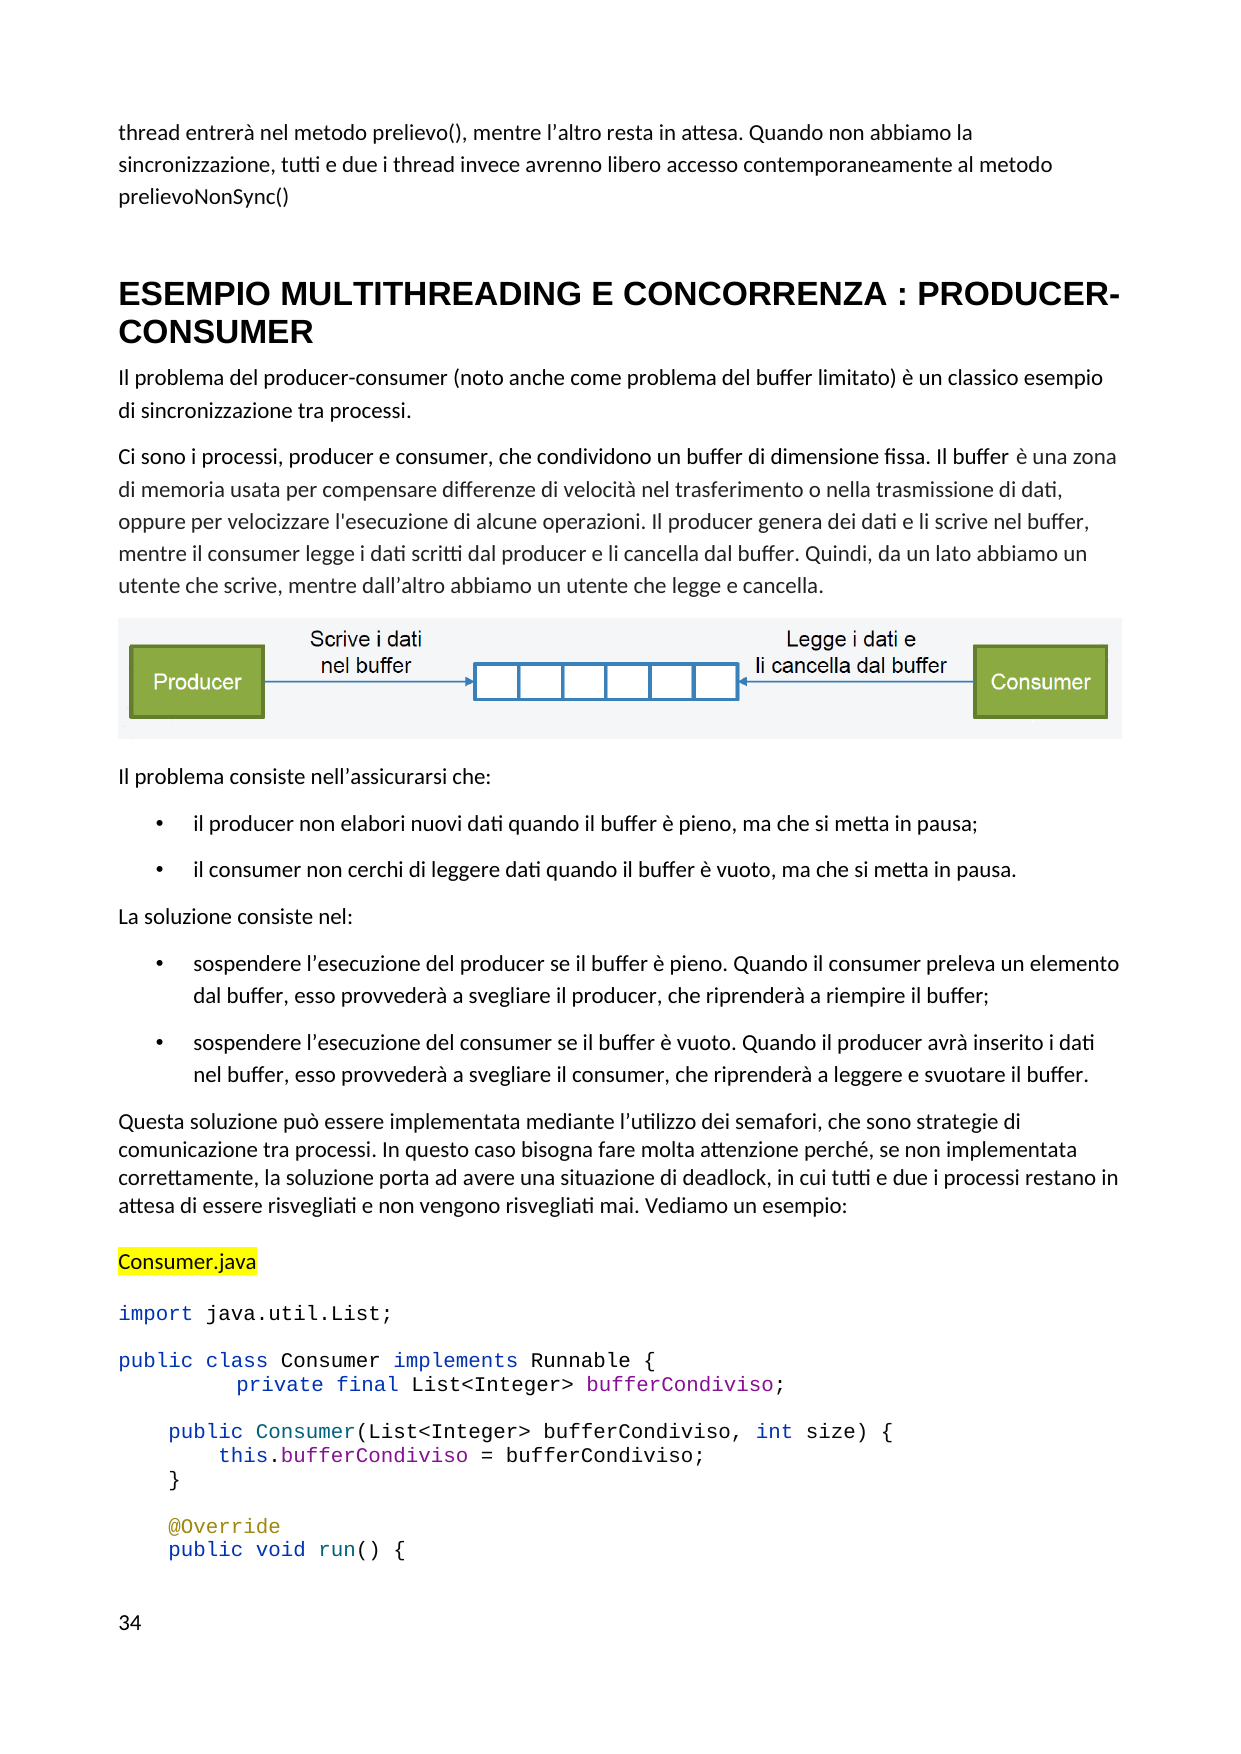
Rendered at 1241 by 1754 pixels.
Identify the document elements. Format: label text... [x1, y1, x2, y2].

list il producer non elabori nuovi dati quando il buffer è pieno, ma che si metta in pausa; [156, 809, 1122, 837]
text Il problema del producer-consumer (noto anche come problema del buffer limitato) è un classico esempio di sincronizzazione tra processi. [118, 363, 1122, 424]
subtitle ESEMPIO MULTITHREADING E CONCORRENZA : PRODUCER-CONSUMER [118, 274, 1122, 351]
text import java.util.List; public class Consumer implements Runnable { private final List<Integer> bufferCondiviso; public Consumer(List<Integer> bufferCondiviso, int size) { this.bufferCondiviso = bufferCondiviso; } @Override public void run() { [118, 1303, 1122, 1563]
list il consumer non cerchi di leggere dati quando il buffer è vuoto, ma che si metta in pausa. [156, 855, 1122, 883]
text thread entrerà nel metodo prelievo(), mentre l’altro resta in attesa. Quando non abbiamo la sincronizzazione, tutti e due i thread invece avrenno libero accesso contemporaneamente al metodo prelievoNonSync() [118, 118, 1122, 211]
list sospendere l’esecuzione del consumer se il buffer è vuoto. Quando il producer avrà inserito i dati nel buffer, esso provvederà a svegliare il consumer, che riprenderà a leggere e svuotare il buffer. [156, 1028, 1122, 1088]
picture [118, 618, 1123, 739]
text Ci sono i processi, producer e consumer, che condividono un buffer di dimensione fissa. Il buffer è una zona di memoria usata per compensare differenze di velocità nel trasferimento o nella trasmissione di dati, oppure per velocizzare l'esecuzione di alcune operazioni. Il producer genera dei dati e li scrive nel buffer, mentre il consumer legge i dati scritti dal producer e li cancella dal buffer. Quindi, da un lato abbiamo un utente che scrive, mentre dall’altro abbiamo un utente che legge e cancella. [118, 442, 1122, 599]
text Il problema consiste nell’assicurarsi che: [118, 762, 1122, 790]
list sospendere l’esecuzione del producer se il buffer è pieno. Quando il consumer preleva un elemento dal buffer, esso provvederà a svegliare il producer, che riprenderà a riempire il buffer; [156, 949, 1122, 1009]
text Questa soluzione può essere implementata mediante l’utilizzo dei semafori, che sono strategie di comunicazione tra processi. In questo caso bisogna fare molta attenzione perché, se non implementata correttamente, la soluzione porta ad avere una situazione di deadlock, in cui tutti e due i processi restano in attesa di essere risvegliati e non vengono risvegliati mai. Vediamo un esempio: [118, 1107, 1122, 1219]
text La soluzione consiste nel: [118, 902, 1122, 930]
text Consumer.java [118, 1247, 1122, 1275]
